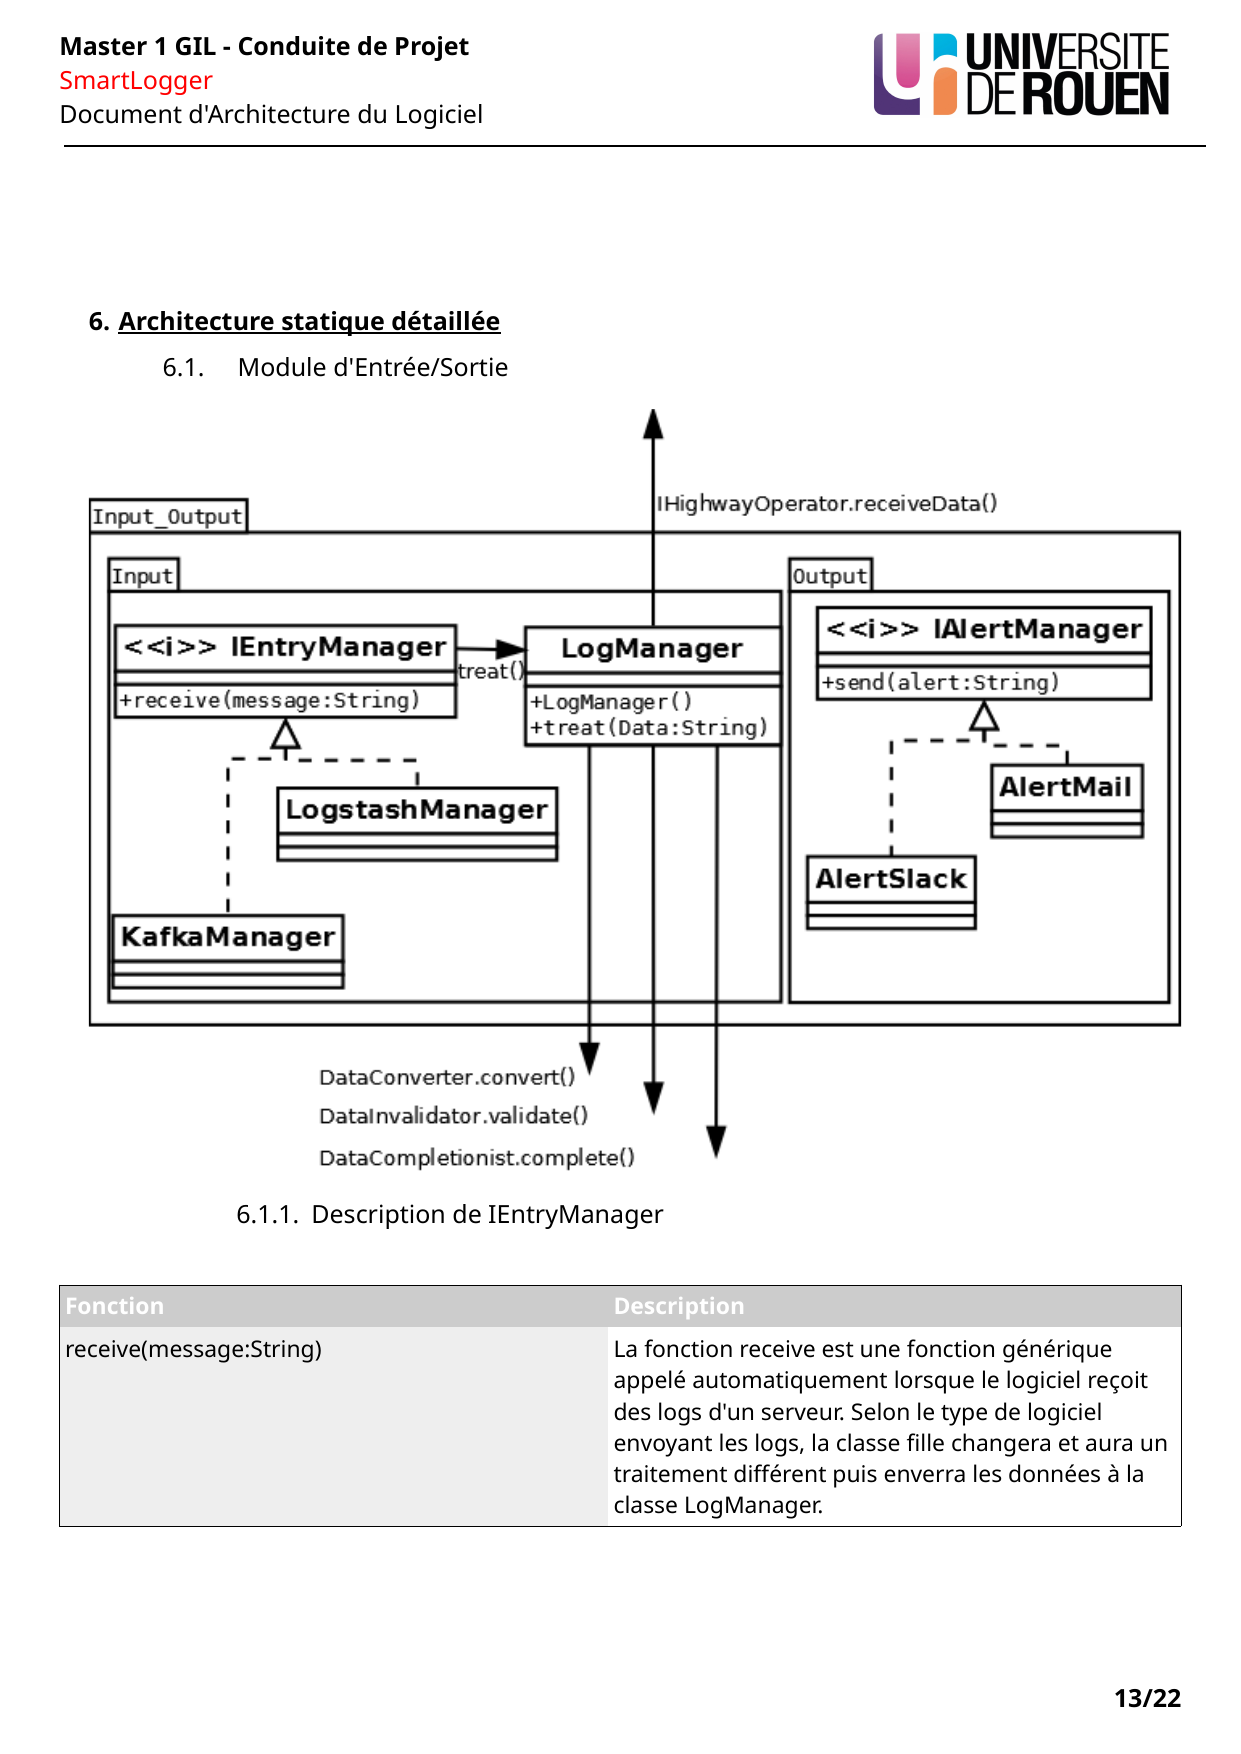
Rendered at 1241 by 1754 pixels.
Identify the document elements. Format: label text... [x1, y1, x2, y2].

subtitle Description de IEntryManager [236, 1197, 1181, 1231]
subtitle Module d'Entrée/Sortie [162, 350, 1181, 384]
table_cell receive(message:String) [60, 1327, 608, 1526]
table_cell La fonction receive est une fonction générique appelé automatiquement lorsque le logiciel reçoit des logs d'un serveur. Selon le type de logiciel envoyant les logs, la classe fille changera et aura un traitement différent puis enverra les données à la classe LogManager. [608, 1327, 1181, 1526]
table_header Fonction [60, 1286, 608, 1327]
subtitle Architecture statique détaillée [89, 303, 1181, 337]
picture [872, 32, 1170, 118]
table_header Description [608, 1286, 1181, 1327]
picture [88, 409, 1182, 1172]
